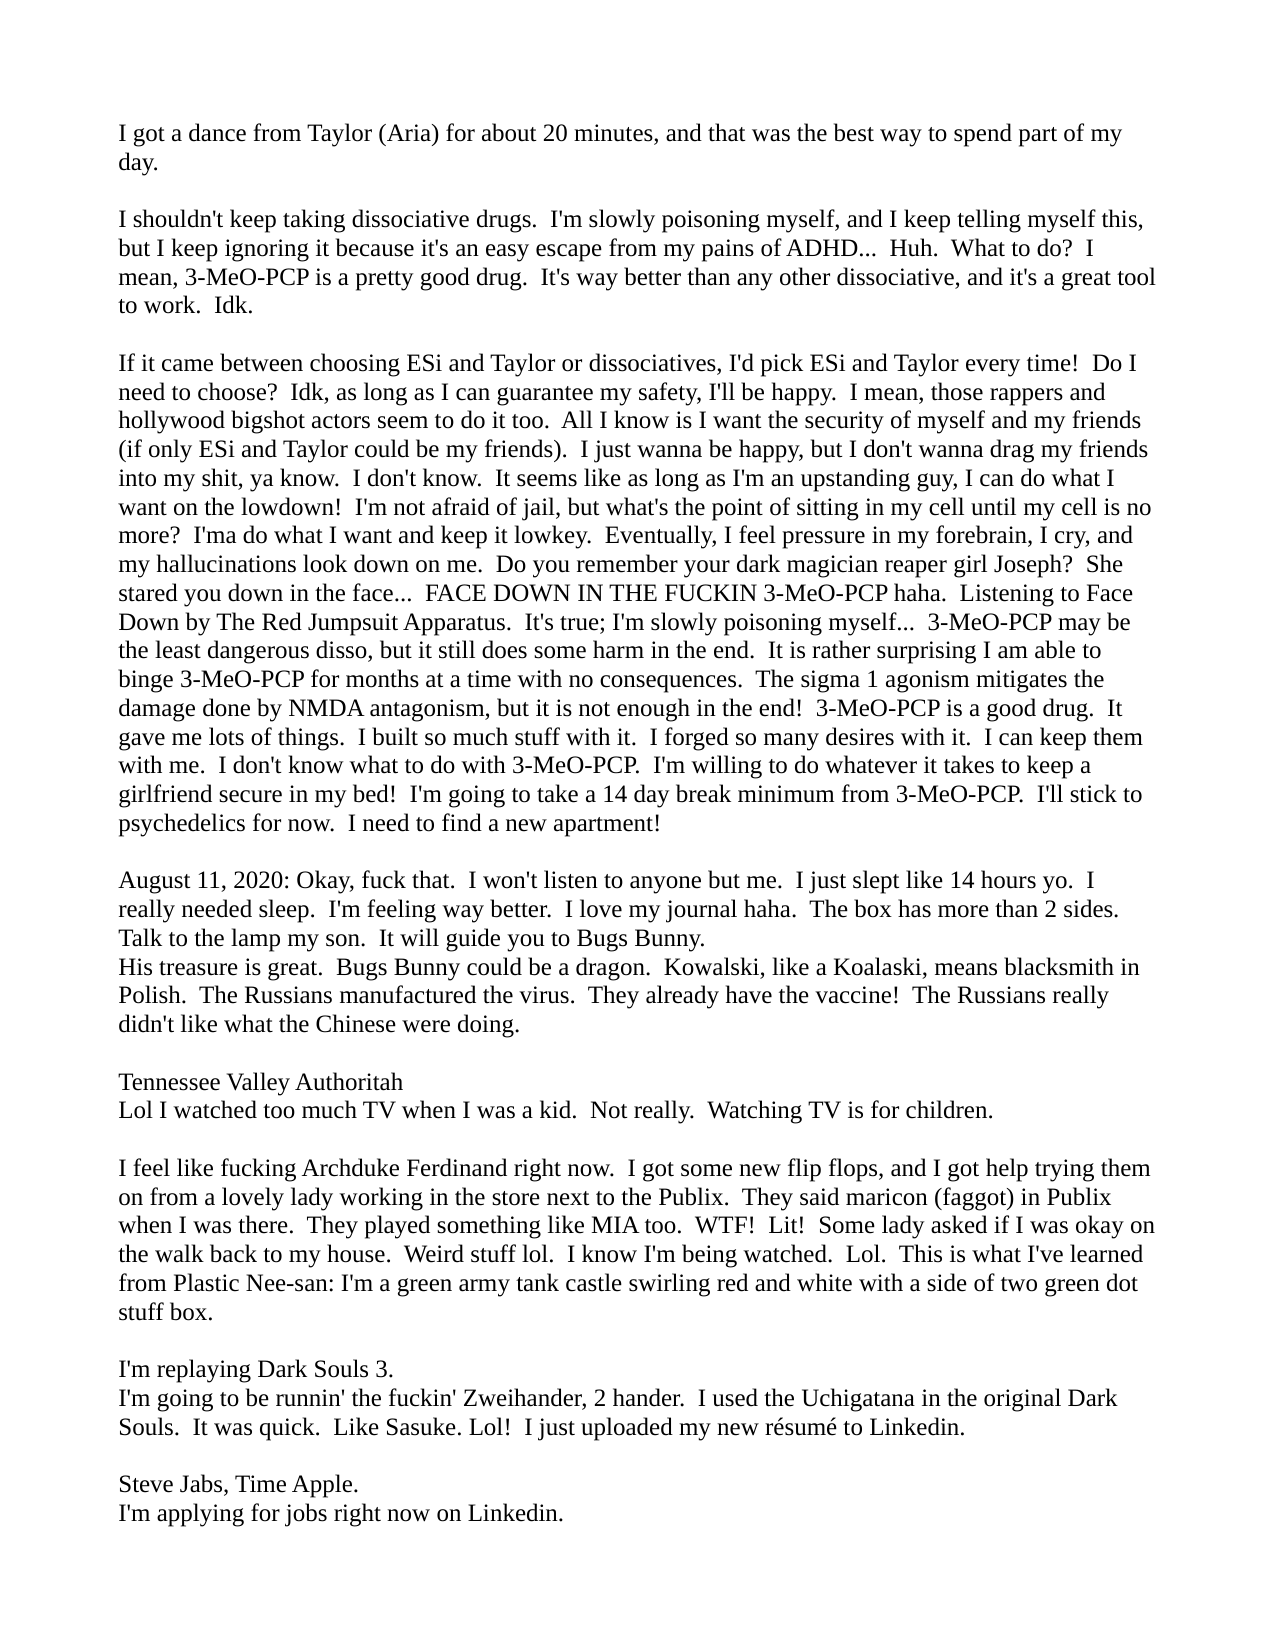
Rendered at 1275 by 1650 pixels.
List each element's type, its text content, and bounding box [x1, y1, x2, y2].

text Tennessee Valley Authoritah [118, 1067, 1157, 1096]
text Lol I watched too much TV when I was a kid. Not really. Watching TV is for children. [118, 1096, 1157, 1124]
text I'm going to be runnin' the fuckin' Zweihander, 2 hander. I used the Uchigatana in the original Dark Souls. It was quick. Like Sasuke. Lol! I just uploaded my new résumé to Linkedin. [118, 1383, 1157, 1441]
text I'm applying for jobs right now on Linkedin. [118, 1498, 1157, 1527]
text I'm replaying Dark Souls 3. [118, 1354, 1157, 1383]
text If it came between choosing ESi and Taylor or dissociatives, I'd pick ESi and Taylor every time! Do I need to choose? Idk, as long as I can guarantee my safety, I'll be happy. I mean, those rappers and hollywood bigshot actors seem to do it too. All I know is I want the security of myself and my friends (if only ESi and Taylor could be my friends). I just wanna be happy, but I don't wanna drag my friends into my shit, ya know. I don't know. It seems like as long as I'm an upstanding guy, I can do what I want on the lowdown! I'm not afraid of jail, but what's the point of sitting in my cell until my cell is no more? I'ma do what I want and keep it lowkey. Eventually, I feel pressure in my forebrain, I cry, and my hallucinations look down on me. Do you remember your dark magician reaper girl Joseph? She stared you down in the face... FACE DOWN IN THE FUCKIN 3-MeO-PCP haha. Listening to Face Down by The Red Jumpsuit Apparatus. It's true; I'm slowly poisoning myself... 3-MeO-PCP may be the least dangerous disso, but it still does some harm in the end. It is rather surprising I am able to binge 3-MeO-PCP for months at a time with no consequences. The sigma 1 agonism mitigates the damage done by NMDA antagonism, but it is not enough in the end! 3-MeO-PCP is a good drug. It gave me lots of things. I built so much stuff with it. I forged so many desires with it. I can keep them with me. I don't know what to do with 3-MeO-PCP. I'm willing to do whatever it takes to keep a girlfriend secure in my bed! I'm going to take a 14 day break minimum from 3-MeO-PCP. I'll stick to psychedelics for now. I need to find a new apartment! [118, 348, 1157, 837]
text Steve Jabs, Time Apple. [118, 1469, 1157, 1498]
text I got a dance from Taylor (Aria) for about 20 minutes, and that was the best way to spend part of my day. [118, 118, 1157, 176]
text His treasure is great. Bugs Bunny could be a dragon. Kowalski, like a Koalaski, means blacksmith in Polish. The Russians manufactured the virus. They already have the vaccine! The Russians really didn't like what the Chinese were doing. [118, 952, 1157, 1038]
text I feel like fucking Archduke Ferdinand right now. I got some new flip flops, and I got help trying them on from a lovely lady working in the store next to the Publix. They said maricon (faggot) in Publix when I was there. They played something like MIA too. WTF! Lit! Some lady asked if I was okay on the walk back to my house. Weird stuff lol. I know I'm being watched. Lol. This is what I've learned from Plastic Nee-san: I'm a green army tank castle swirling red and white with a side of two green dot stuff box. [118, 1153, 1157, 1326]
text I shouldn't keep taking dissociative drugs. I'm slowly poisoning myself, and I keep telling myself this, but I keep ignoring it because it's an easy escape from my pains of ADHD... Huh. What to do? I mean, 3-MeO-PCP is a pretty good drug. It's way better than any other dissociative, and it's a great tool to work. Idk. [118, 204, 1157, 319]
text August 11, 2020: Okay, fuck that. I won't listen to anyone but me. I just slept like 14 hours yo. I really needed sleep. I'm feeling way better. I love my journal haha. The box has more than 2 sides. Talk to the lamp my son. It will guide you to Bugs Bunny. [118, 866, 1157, 952]
